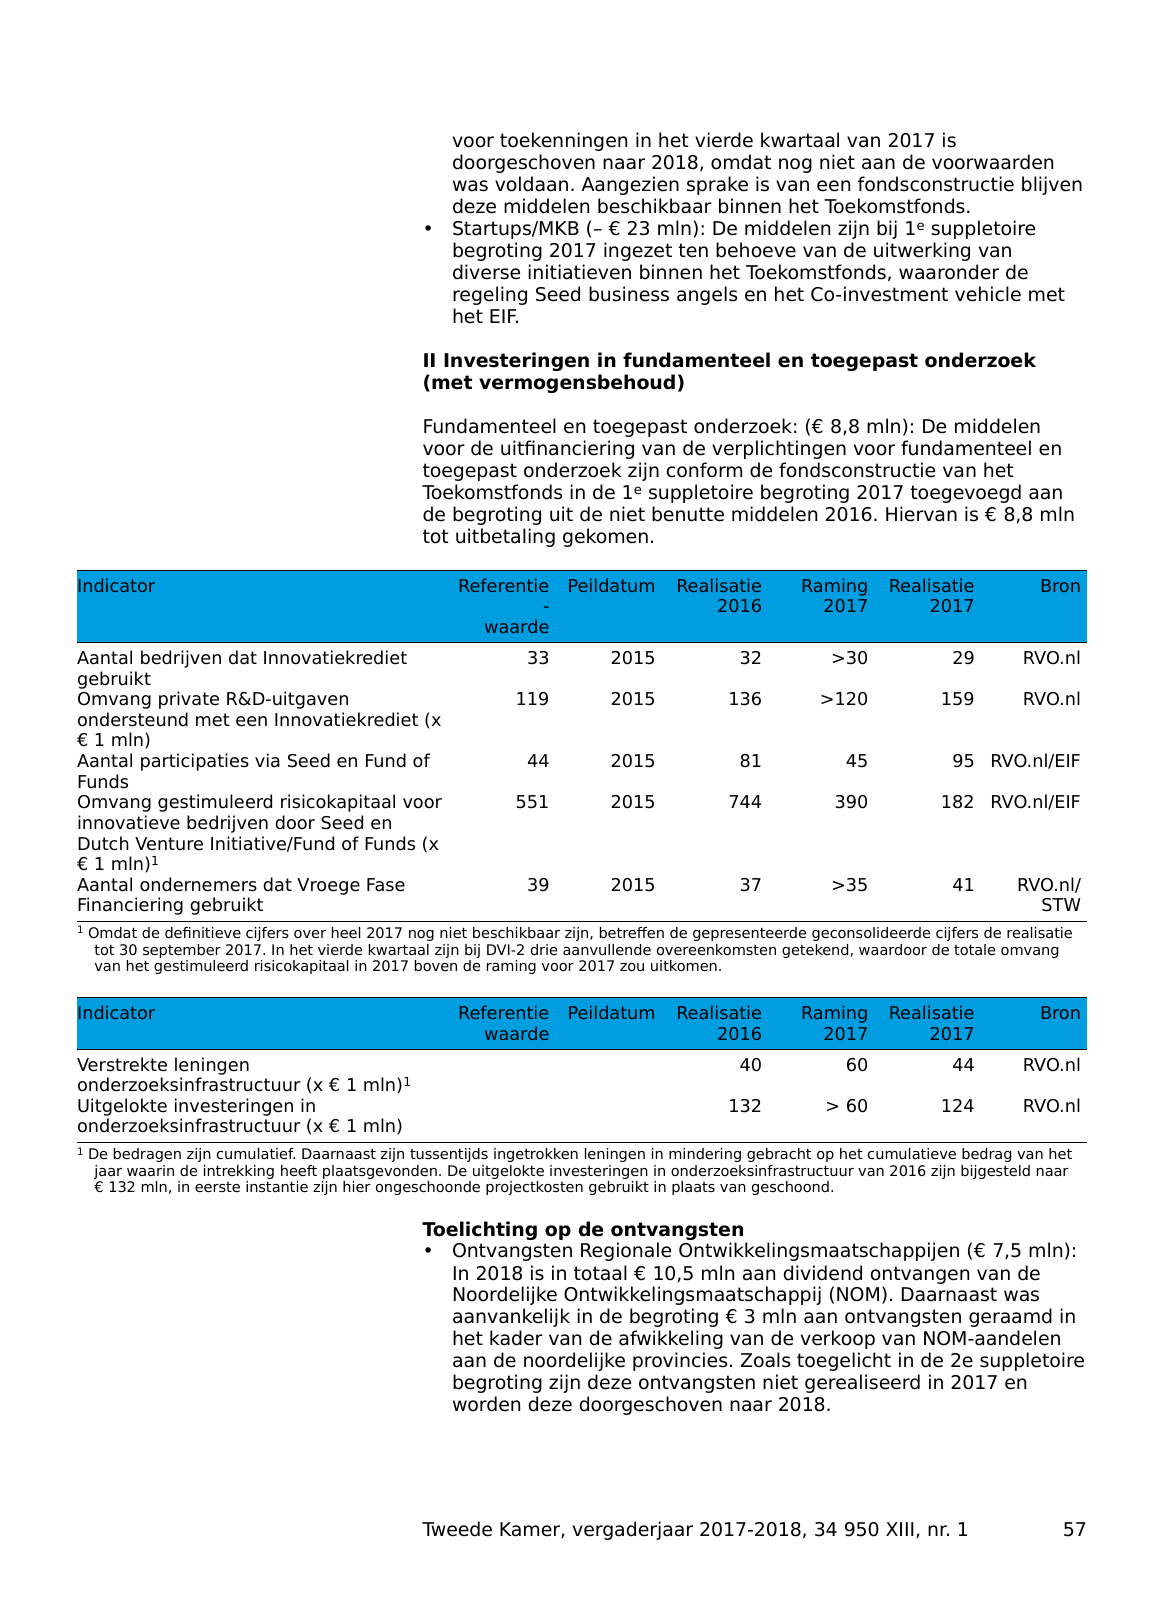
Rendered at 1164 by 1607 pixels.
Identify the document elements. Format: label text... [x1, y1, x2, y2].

table_cell 32 [661, 643, 768, 689]
table_cell 81 [661, 751, 768, 792]
table_cell > 60 [768, 1096, 874, 1142]
table_header Bron [980, 571, 1087, 642]
table_cell 2015 [555, 792, 661, 875]
table_header Bron [980, 998, 1087, 1049]
table_cell 1 Omdat de definitieve cijfers over heel 2017 nog niet beschikbaar zijn, betreffen de gepresenteerde geconsolideerde cijfers de realisatie tot 30 september 2017. In het vierde kwartaal zijn bij DVI-2 drie aanvullende overeenkomsten getekend, waardoor de totale omvang van het gestimuleerd risicokapitaal in 2017 boven de raming voor 2017 zou uitkomen. [77, 922, 1087, 975]
table_cell 60 [768, 1050, 874, 1096]
table_cell 136 [661, 689, 768, 751]
table_cell RVO.nl/EIF [980, 751, 1087, 792]
table_cell 551 [449, 792, 555, 875]
table_cell 744 [661, 792, 768, 875]
table_cell 44 [449, 751, 555, 792]
text • Startups/MKB (– € 23 mln): De middelen zijn bij 1e suppletoire begroting 2017 ingezet ten behoeve van de uitwerking van diverse initiatieven binnen het Toekomstfonds, waaronder de regeling Seed business angels en het Co-investment vehicle met het EIF. [422, 218, 1087, 328]
table_header Indicator [77, 571, 449, 642]
table_cell 159 [874, 689, 980, 751]
table_cell RVO.nl [980, 643, 1087, 689]
table_cell Verstrekte leningen onderzoeksinfrastructuur (x € 1 mln)1 [77, 1050, 449, 1096]
table_header Raming 2017 [768, 998, 874, 1049]
table_cell 33 [449, 643, 555, 689]
table_cell [555, 1096, 661, 1142]
table_cell 390 [768, 792, 874, 875]
table_cell RVO.nl/STW [980, 875, 1087, 921]
subtitle II Investeringen in fundamenteel en toegepast onderzoek (met vermogensbehoud) [422, 350, 1087, 394]
table_header Indicator [77, 998, 449, 1049]
table_header Referentie- waarde [449, 571, 555, 642]
table_header Peildatum [555, 571, 661, 642]
table_cell Aantal participaties via Seed en Fund of Funds [77, 751, 449, 792]
table_cell 2015 [555, 875, 661, 921]
table_header Referentiewaarde [449, 998, 555, 1049]
table_cell 41 [874, 875, 980, 921]
table_cell [449, 1050, 555, 1096]
table_cell 29 [874, 643, 980, 689]
table_cell 45 [768, 751, 874, 792]
table_cell 44 [874, 1050, 980, 1096]
table_cell >120 [768, 689, 874, 751]
table_header Raming 2017 [768, 571, 874, 642]
table_cell 2015 [555, 643, 661, 689]
table_cell Omvang gestimuleerd risicokapitaal voor innovatieve bedrijven door Seed en Dutch Venture Initiative/Fund of Funds (x € 1 mln)1 [77, 792, 449, 875]
table_cell Uitgelokte investeringen in onderzoeksinfrastructuur (x € 1 mln) [77, 1096, 449, 1142]
text • Ontvangsten Regionale Ontwikkelingsmaatschappijen (€ 7,5 mln): In 2018 is in totaal € 10,5 mln aan dividend ontvangen van de Noordelijke Ontwikkelingsmaatschappij (NOM). Daarnaast was aanvankelijk in de begroting € 3 mln aan ontvangsten geraamd in het kader van de afwikkeling van de verkoop van NOM-aandelen aan de noordelijke provincies. Zoals toegelicht in de 2e suppletoire begroting zijn deze ontvangsten niet gerealiseerd in 2017 en worden deze doorgeschoven naar 2018. [422, 1240, 1087, 1416]
table_cell 40 [661, 1050, 768, 1096]
table_header Realisatie 2016 [661, 998, 768, 1049]
text voor toekenningen in het vierde kwartaal van 2017 is doorgeschoven naar 2018, omdat nog niet aan de voorwaarden was voldaan. Aangezien sprake is van een fondsconstructie blijven deze middelen beschikbaar binnen het Toekomstfonds. [422, 130, 1087, 218]
table_cell [555, 1050, 661, 1096]
table_cell RVO.nl [980, 689, 1087, 751]
subtitle Toelichting op de ontvangsten [422, 1218, 1087, 1240]
table_cell 39 [449, 875, 555, 921]
table_cell 2015 [555, 689, 661, 751]
table_cell Aantal ondernemers dat Vroege Fase Financiering gebruikt [77, 875, 449, 921]
table_cell 119 [449, 689, 555, 751]
table_cell 124 [874, 1096, 980, 1142]
table_cell 2015 [555, 751, 661, 792]
table_cell 1 De bedragen zijn cumulatief. Daarnaast zijn tussentijds ingetrokken leningen in mindering gebracht op het cumulatieve bedrag van het jaar waarin de intrekking heeft plaatsgevonden. De uitgelokte investeringen in onderzoeksinfrastructuur van 2016 zijn bijgesteld naar € 132 mln, in eerste instantie zijn hier ongeschoonde projectkosten gebruikt in plaats van geschoond. [77, 1143, 1087, 1196]
table_cell Omvang private R&D-uitgaven ondersteund met een Innovatiekrediet (x € 1 mln) [77, 689, 449, 751]
table_cell 95 [874, 751, 980, 792]
table_cell >30 [768, 643, 874, 689]
table_header Realisatie 2017 [874, 571, 980, 642]
table_cell [449, 1096, 555, 1142]
table_cell 132 [661, 1096, 768, 1142]
table_cell >35 [768, 875, 874, 921]
table_cell Aantal bedrijven dat Innovatiekrediet gebruikt [77, 643, 449, 689]
table_header Realisatie 2017 [874, 998, 980, 1049]
table_cell RVO.nl [980, 1096, 1087, 1142]
table_cell RVO.nl [980, 1050, 1087, 1096]
table_cell 37 [661, 875, 768, 921]
table_header Realisatie 2016 [661, 571, 768, 642]
table_cell 182 [874, 792, 980, 875]
table_header Peildatum [555, 998, 661, 1049]
text Fundamenteel en toegepast onderzoek: (€ 8,8 mln): De middelen voor de uitfinanciering van de verplichtingen voor fundamenteel en toegepast onderzoek zijn conform de fondsconstructie van het Toekomstfonds in de 1e suppletoire begroting 2017 toegevoegd aan de begroting uit de niet benutte middelen 2016. Hiervan is € 8,8 mln tot uitbetaling gekomen. [422, 416, 1087, 548]
table_cell RVO.nl/EIF [980, 792, 1087, 875]
